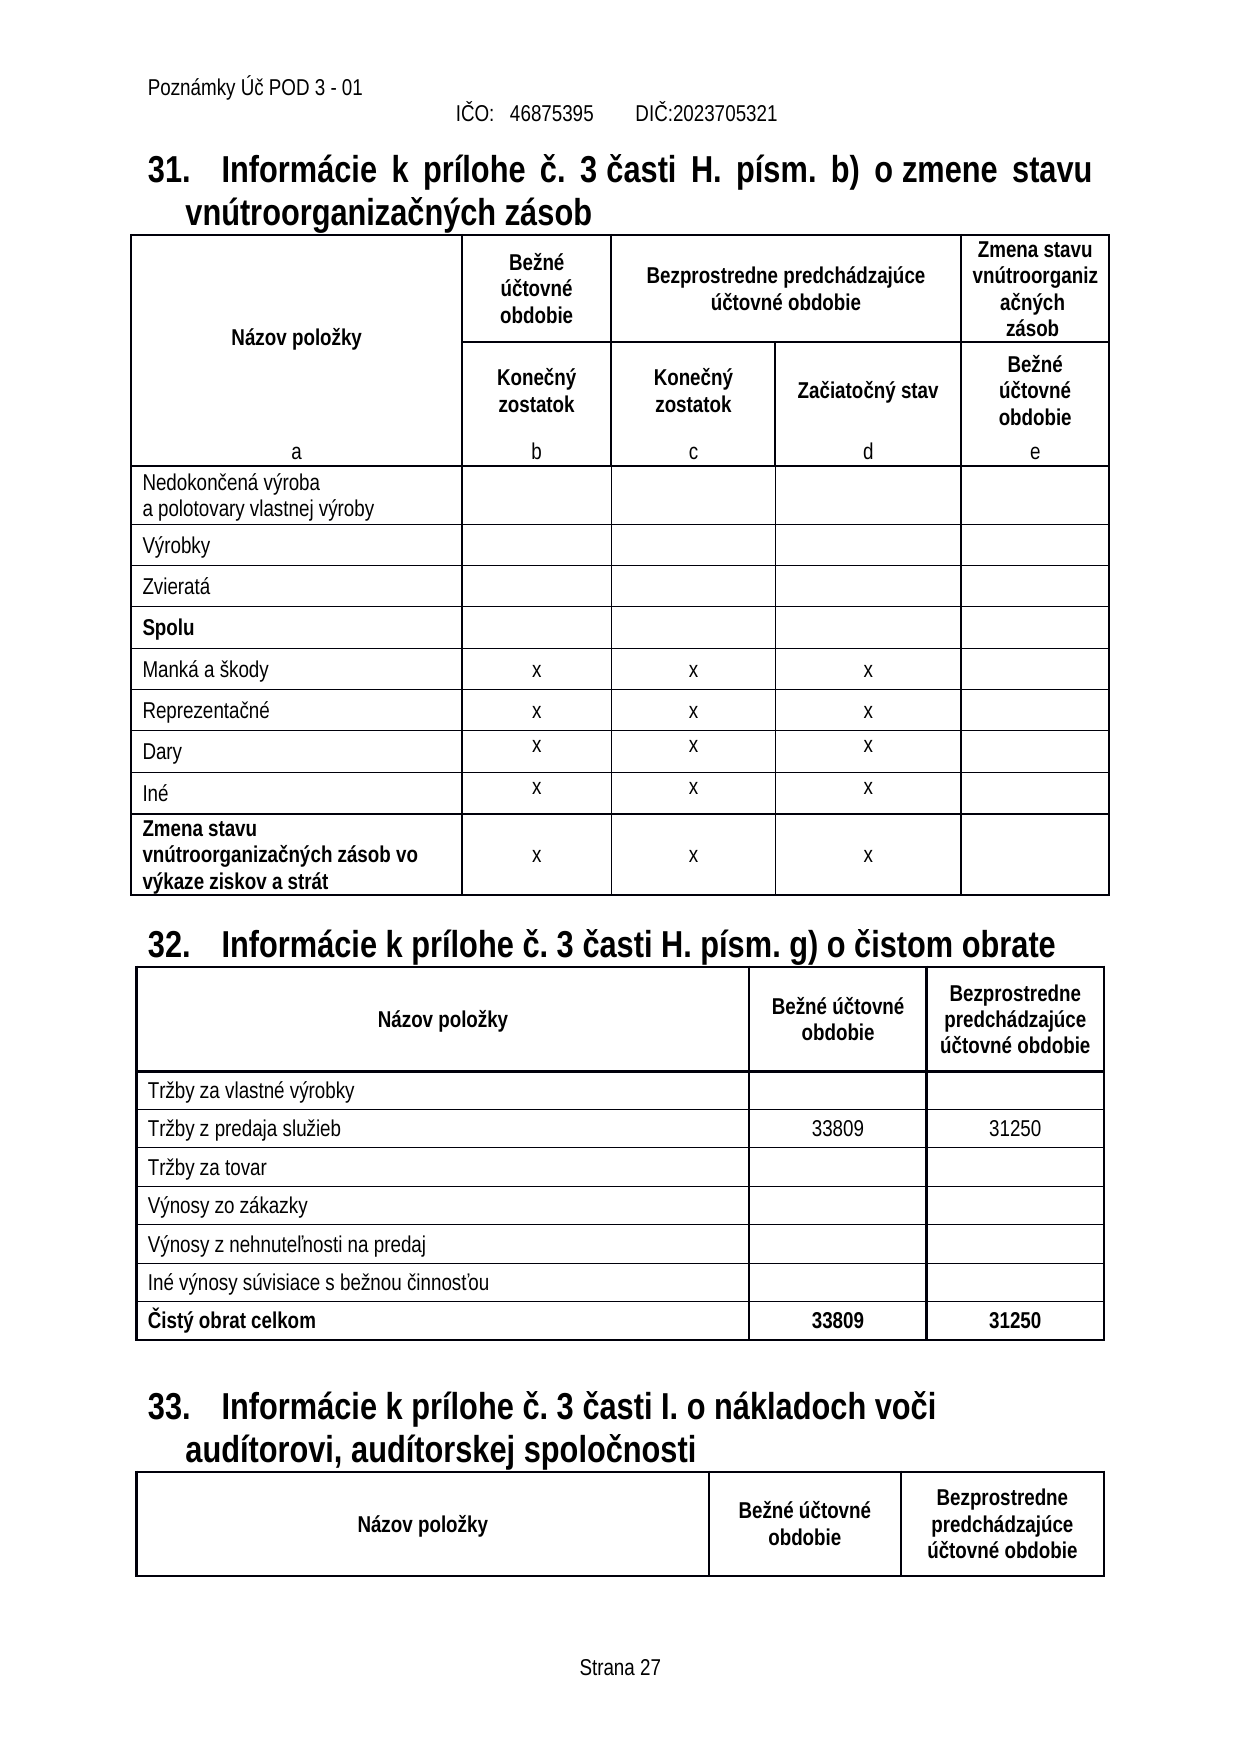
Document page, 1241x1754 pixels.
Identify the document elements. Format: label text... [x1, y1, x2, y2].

table_cell [463, 566, 611, 606]
title Informácie k prílohe č. 3 časti H. písm. b) o zmene stavu vnútroorganizačných zásob [148, 148, 1092, 234]
table_cell x [463, 649, 611, 689]
table_cell 31250 [928, 1110, 1103, 1147]
table_cell [612, 467, 775, 523]
table_cell [750, 1264, 925, 1301]
table_cell x [776, 690, 960, 730]
table_header Názov položky [138, 1473, 708, 1575]
table_cell x [776, 649, 960, 689]
table_cell Zvieratá [132, 566, 461, 606]
table_cell [962, 731, 1108, 772]
table_cell [962, 649, 1108, 689]
table_cell Bežné účtovné obdobie [962, 343, 1108, 438]
table_cell d [776, 438, 960, 464]
table_cell [612, 525, 775, 565]
table_cell x [612, 773, 775, 813]
table_cell Čistý obrat celkom [138, 1302, 748, 1339]
table_cell [962, 690, 1108, 730]
table_cell x [776, 815, 960, 894]
table_cell Výnosy z nehnuteľnosti na predaj [138, 1225, 748, 1262]
table_cell [463, 525, 611, 565]
table_cell [928, 1148, 1103, 1186]
table_cell [928, 1264, 1103, 1301]
table_cell Tržby z predaja služieb [138, 1110, 748, 1147]
table_header Bezprostredne predchádzajúce účtovné obdobie [902, 1473, 1103, 1575]
table_cell [928, 1073, 1103, 1109]
table_cell x [776, 731, 960, 772]
table_cell 33809 [750, 1110, 925, 1147]
table_cell 33809 [750, 1302, 925, 1339]
table_cell Iné [132, 773, 461, 813]
table_cell [962, 815, 1108, 894]
table_cell x [776, 773, 960, 813]
table_cell Konečný zostatok [612, 343, 774, 438]
table_header Zmena stavu vnútroorganizačných zásob [962, 236, 1108, 341]
table_cell [776, 525, 960, 565]
table_header Názov položky [138, 968, 748, 1070]
table_cell Dary [132, 731, 461, 772]
table_cell [750, 1187, 925, 1224]
table_header Bezprostredne predchádzajúce účtovné obdobie [928, 968, 1103, 1070]
table_cell [962, 525, 1108, 565]
table_cell e [962, 438, 1108, 464]
table_cell Tržby za vlastné výrobky [138, 1073, 748, 1109]
table_header Bezprostredne predchádzajúce účtovné obdobie [612, 236, 960, 341]
table_cell [962, 467, 1108, 523]
table_cell Iné výnosy súvisiace s bežnou činnosťou [138, 1264, 748, 1301]
title Informácie k prílohe č. 3 časti H. písm. g) o čistom obrate [148, 923, 1092, 966]
table_cell Konečný zostatok [463, 343, 610, 438]
table_header Bežné účtovné obdobie [750, 968, 925, 1070]
title Informácie k prílohe č. 3 časti I. o nákladoch voči audítorovi, audítorskej spoločnosti [148, 1384, 1092, 1471]
table_cell x [463, 773, 611, 813]
table_cell a [132, 438, 461, 464]
table_cell [962, 607, 1108, 648]
table_header Názov položky [132, 236, 461, 438]
table_cell x [463, 815, 611, 894]
table_cell Spolu [132, 607, 461, 648]
table_cell 31250 [928, 1302, 1103, 1339]
table_cell [750, 1073, 925, 1109]
table_cell b [463, 438, 610, 464]
table_cell x [612, 731, 775, 772]
table_cell [612, 607, 775, 648]
table_cell Tržby za tovar [138, 1148, 748, 1186]
table_cell [750, 1148, 925, 1186]
table_cell [776, 467, 960, 523]
table_cell x [612, 815, 775, 894]
table_cell Výnosy zo zákazky [138, 1187, 748, 1224]
table_cell x [612, 690, 775, 730]
table_cell c [612, 438, 774, 464]
table_cell [750, 1225, 925, 1262]
table_cell [962, 773, 1108, 813]
table_cell [928, 1187, 1103, 1224]
table_cell [928, 1225, 1103, 1262]
table_cell Začiatočný stav [776, 343, 960, 438]
table_header Bežné účtovné obdobie [463, 236, 610, 341]
table_cell Nedokončená výroba a polotovary vlastnej výroby [132, 467, 461, 523]
table_cell x [463, 690, 611, 730]
table_cell [776, 566, 960, 606]
table_cell [612, 566, 775, 606]
table_cell Reprezentačné [132, 690, 461, 730]
table_cell [463, 467, 611, 523]
table_cell Zmena stavu vnútroorganizačných zásob vo výkaze ziskov a strát [132, 815, 461, 894]
table_cell [463, 607, 611, 648]
table_cell Manká a škody [132, 649, 461, 689]
table_cell x [463, 731, 611, 772]
table_header Bežné účtovné obdobie [710, 1473, 900, 1575]
table_cell [962, 566, 1108, 606]
table_cell Výrobky [132, 525, 461, 565]
table_cell [776, 607, 960, 648]
table_cell x [612, 649, 775, 689]
